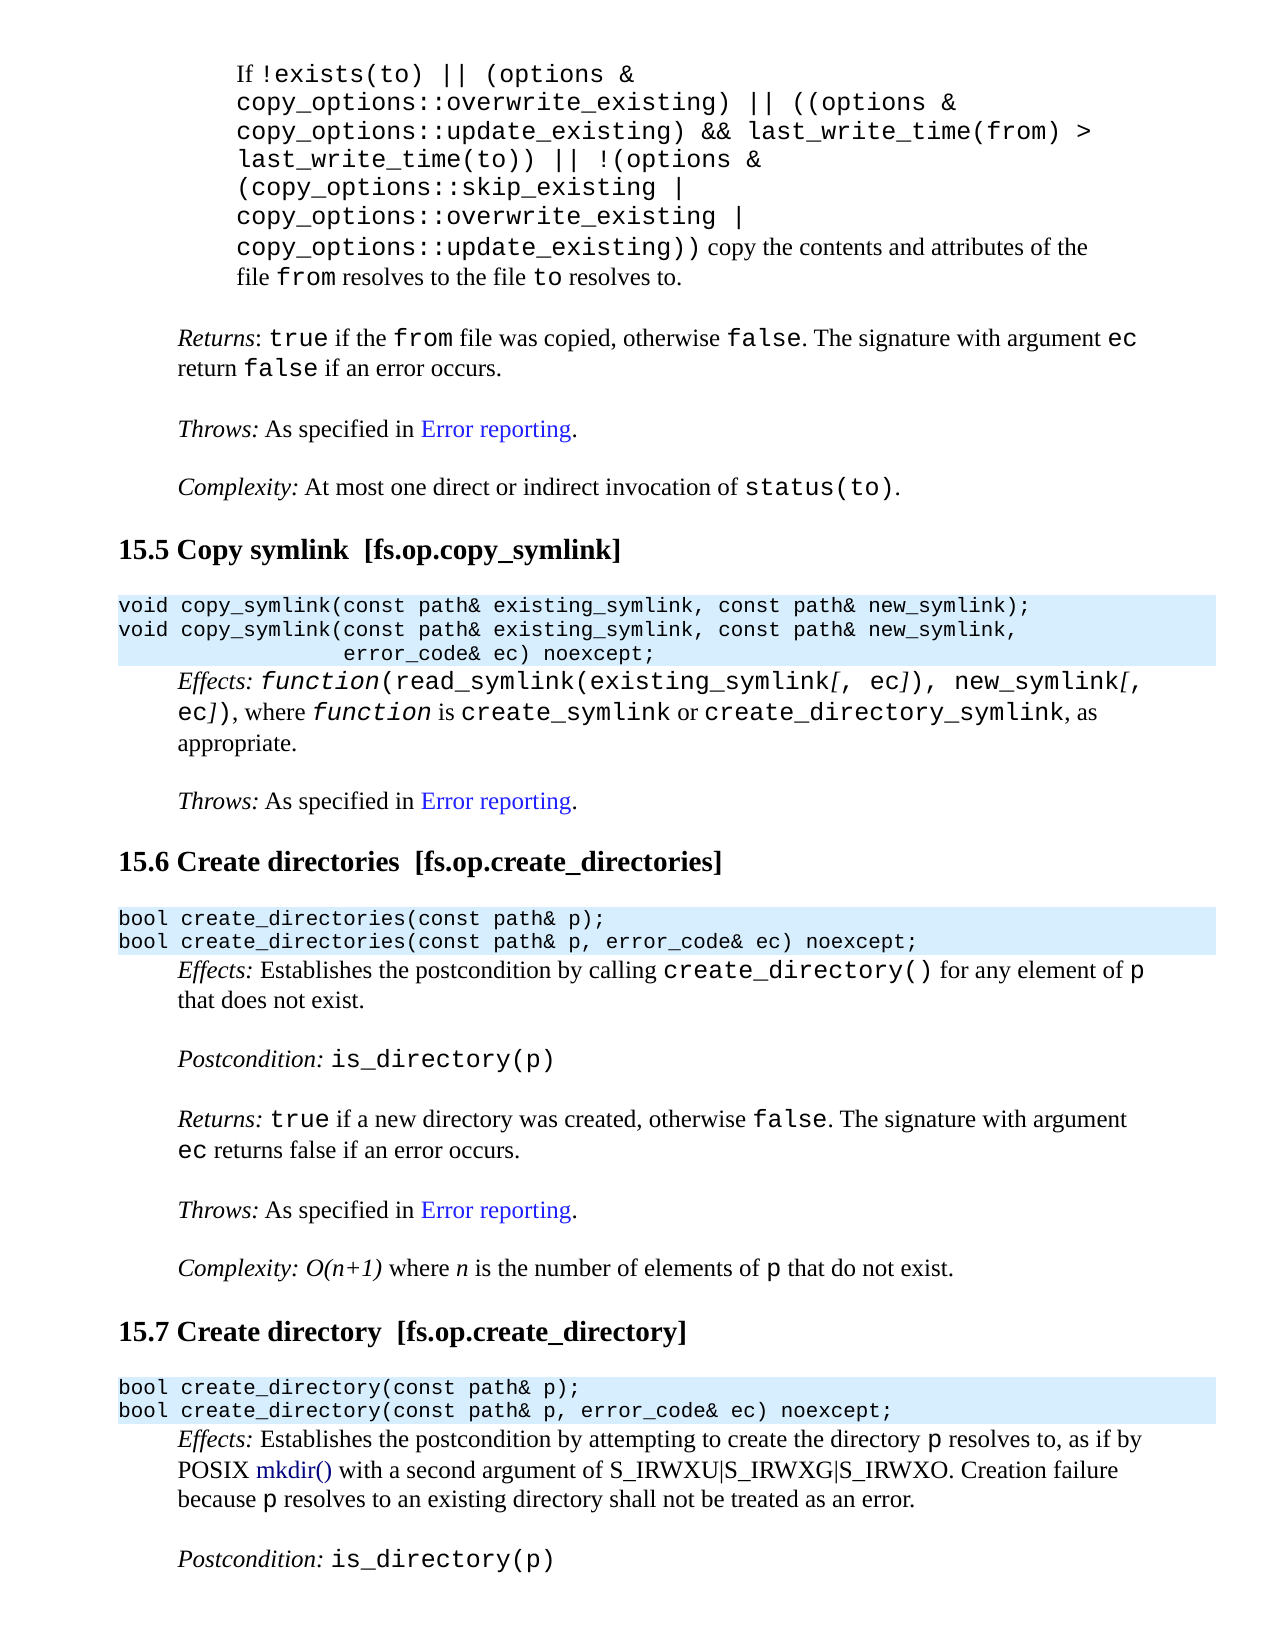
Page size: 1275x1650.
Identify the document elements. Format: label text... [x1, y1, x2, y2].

text void copy_symlink(const path& existing_symlink, const path& new_symlink, [118, 619, 1216, 643]
text Postcondition: is_directory(p) [177, 1544, 1157, 1575]
text Returns: true if the from file was copied, otherwise false. The signature with argument ec return false if an error occurs. [177, 323, 1157, 384]
text Throws: As specified in Error reporting. [177, 786, 1157, 815]
subtitle 15.7 Create directory [fs.op.create_directory] [118, 1314, 1216, 1347]
text Returns: true if a new directory was created, otherwise false. The signature with argument ec returns false if an error occurs. [177, 1104, 1157, 1166]
text bool create_directories(const path& p); [118, 907, 1216, 931]
text error_code& ec) noexcept; [118, 643, 1216, 666]
text Effects: Establishes the postcondition by calling create_directory() for any element of p that does not exist. [177, 955, 1157, 1014]
subtitle 15.6 Create directories [fs.op.create_directories] [118, 844, 1216, 878]
text Effects: function(read_symlink(existing_symlink[, ec]), new_symlink[, ec]), where function is create_symlink or create_directory_symlink, as appropriate. [177, 666, 1157, 757]
text void copy_symlink(const path& existing_symlink, const path& new_symlink); [118, 595, 1216, 619]
text Throws: As specified in Error reporting. [177, 1195, 1157, 1224]
text If !exists(to) || (options & copy_options::overwrite_existing) || ((options & copy_options::update_existing) && last_write_time(from) > last_write_time(to)) || !(options & (copy_options::skip_existing | copy_options::overwrite_existing | copy_options::update_existing)) copy the contents and attributes of the file from resolves to the file to resolves to. [236, 59, 1098, 293]
text Postcondition: is_directory(p) [177, 1044, 1157, 1075]
text bool create_directories(const path& p, error_code& ec) noexcept; [118, 931, 1216, 955]
text Complexity: O(n+1) where n is the number of elements of p that do not exist. [177, 1253, 1157, 1284]
text bool create_directory(const path& p, error_code& ec) noexcept; [118, 1401, 1216, 1424]
text bool create_directory(const path& p); [118, 1377, 1216, 1401]
subtitle 15.5 Copy symlink [fs.op.copy_symlink] [118, 532, 1216, 566]
text Complexity: At most one direct or indirect invocation of status(to). [177, 472, 1157, 503]
text Effects: Establishes the postcondition by attempting to create the directory p resolves to, as if by POSIX mkdir() with a second argument of S_IRWXU|S_IRWXG|S_IRWXO. Creation failure because p resolves to an existing directory shall not be treated as an error. [177, 1424, 1157, 1514]
text Throws: As specified in Error reporting. [177, 414, 1157, 443]
